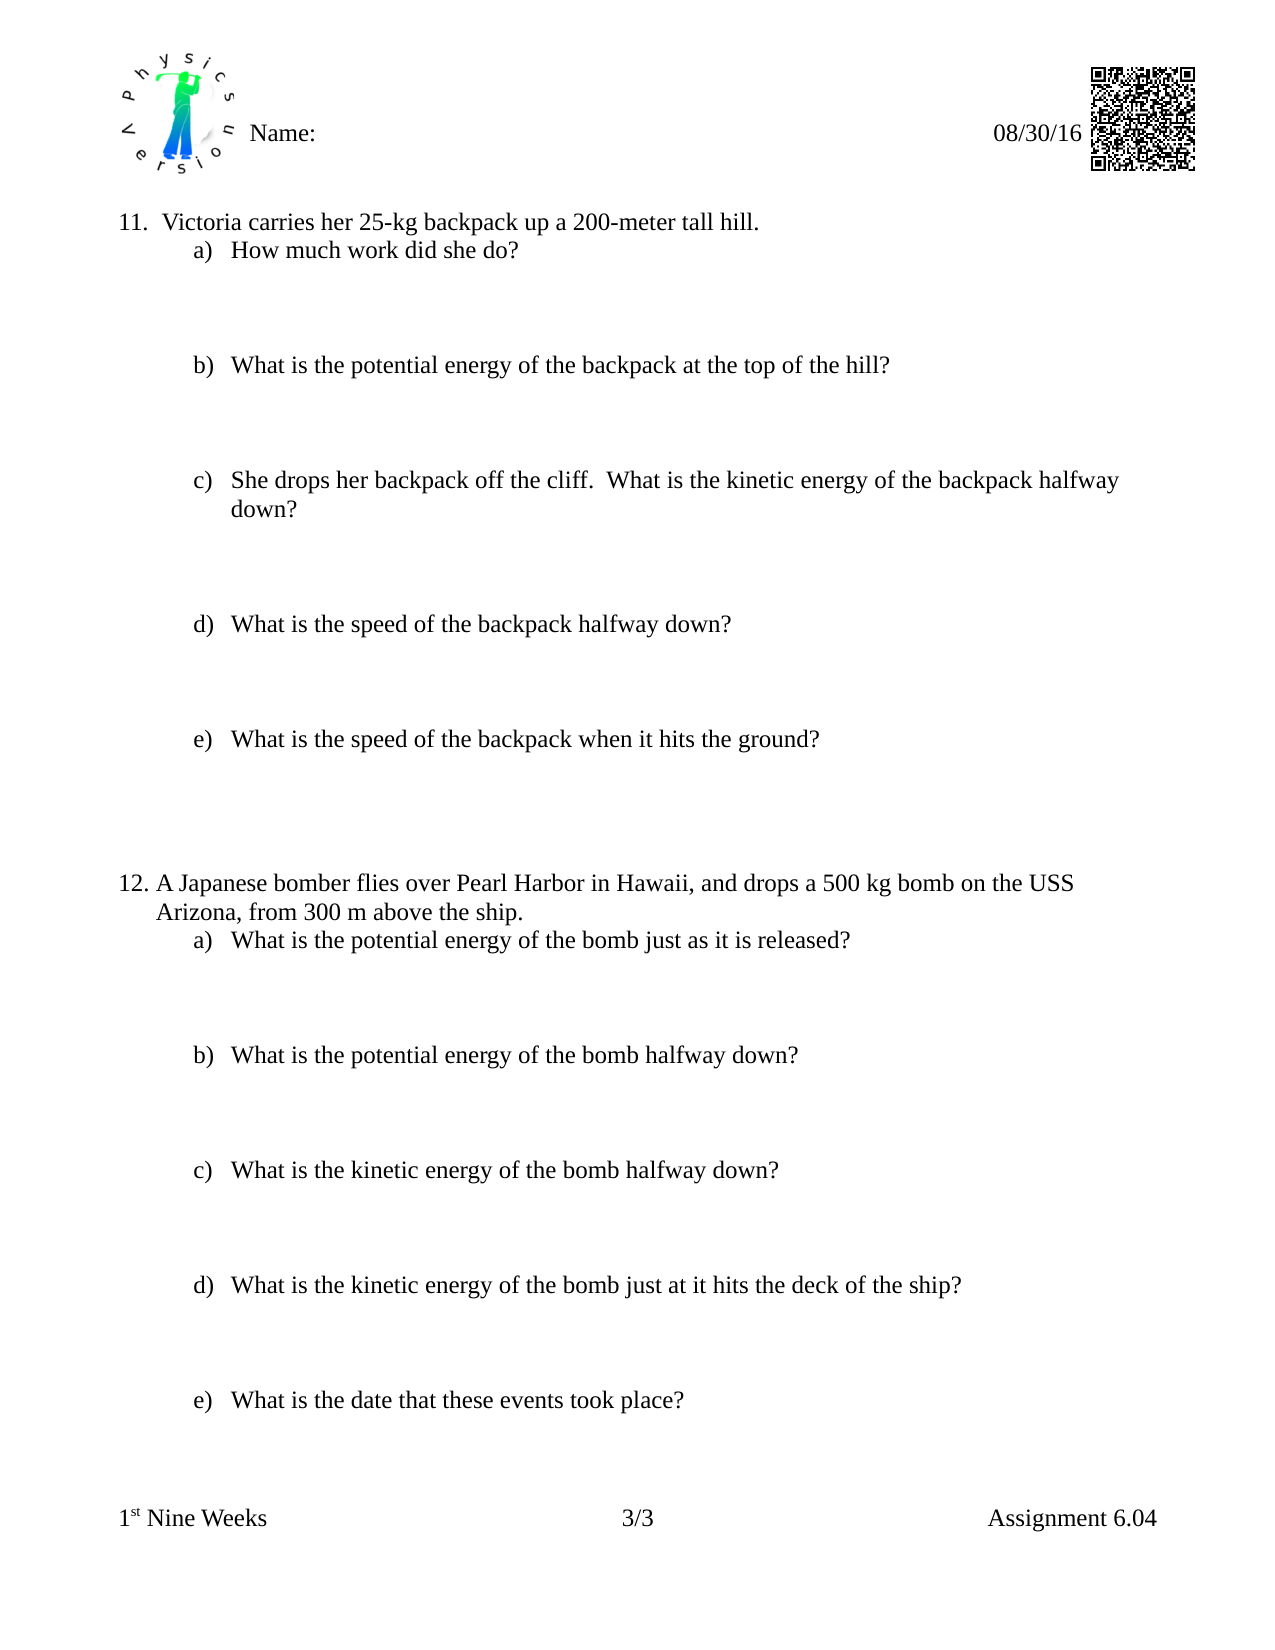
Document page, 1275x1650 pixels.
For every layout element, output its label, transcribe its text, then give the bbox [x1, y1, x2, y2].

list How much work did she do? [193, 236, 1157, 264]
list A Japanese bomber flies over Pearl Harbor in Hawaii, and drops a 500 kg bomb on the USS Arizona, from 300 m above the ship. [118, 868, 1157, 926]
list She drops her backpack off the cliff. What is the kinetic energy of the backpack halfway down? [193, 466, 1157, 523]
list What is the kinetic energy of the bomb halfway down? [193, 1156, 1157, 1184]
picture [121, 53, 235, 174]
picture [1082, 58, 1203, 179]
list What is the potential energy of the bomb halfway down? [193, 1041, 1157, 1069]
list What is the speed of the backpack halfway down? [193, 609, 1157, 638]
list What is the potential energy of the backpack at the top of the hill? [193, 351, 1157, 379]
list Victoria carries her 25-kg backpack up a 200-meter tall hill. [118, 207, 1157, 236]
list What is the kinetic energy of the bomb just at it hits the deck of the ship? [193, 1271, 1157, 1299]
list What is the date that these events took place? [193, 1386, 1157, 1414]
list What is the potential energy of the bomb just as it is released? [193, 926, 1157, 954]
list What is the speed of the backpack when it hits the ground? [193, 724, 1157, 753]
